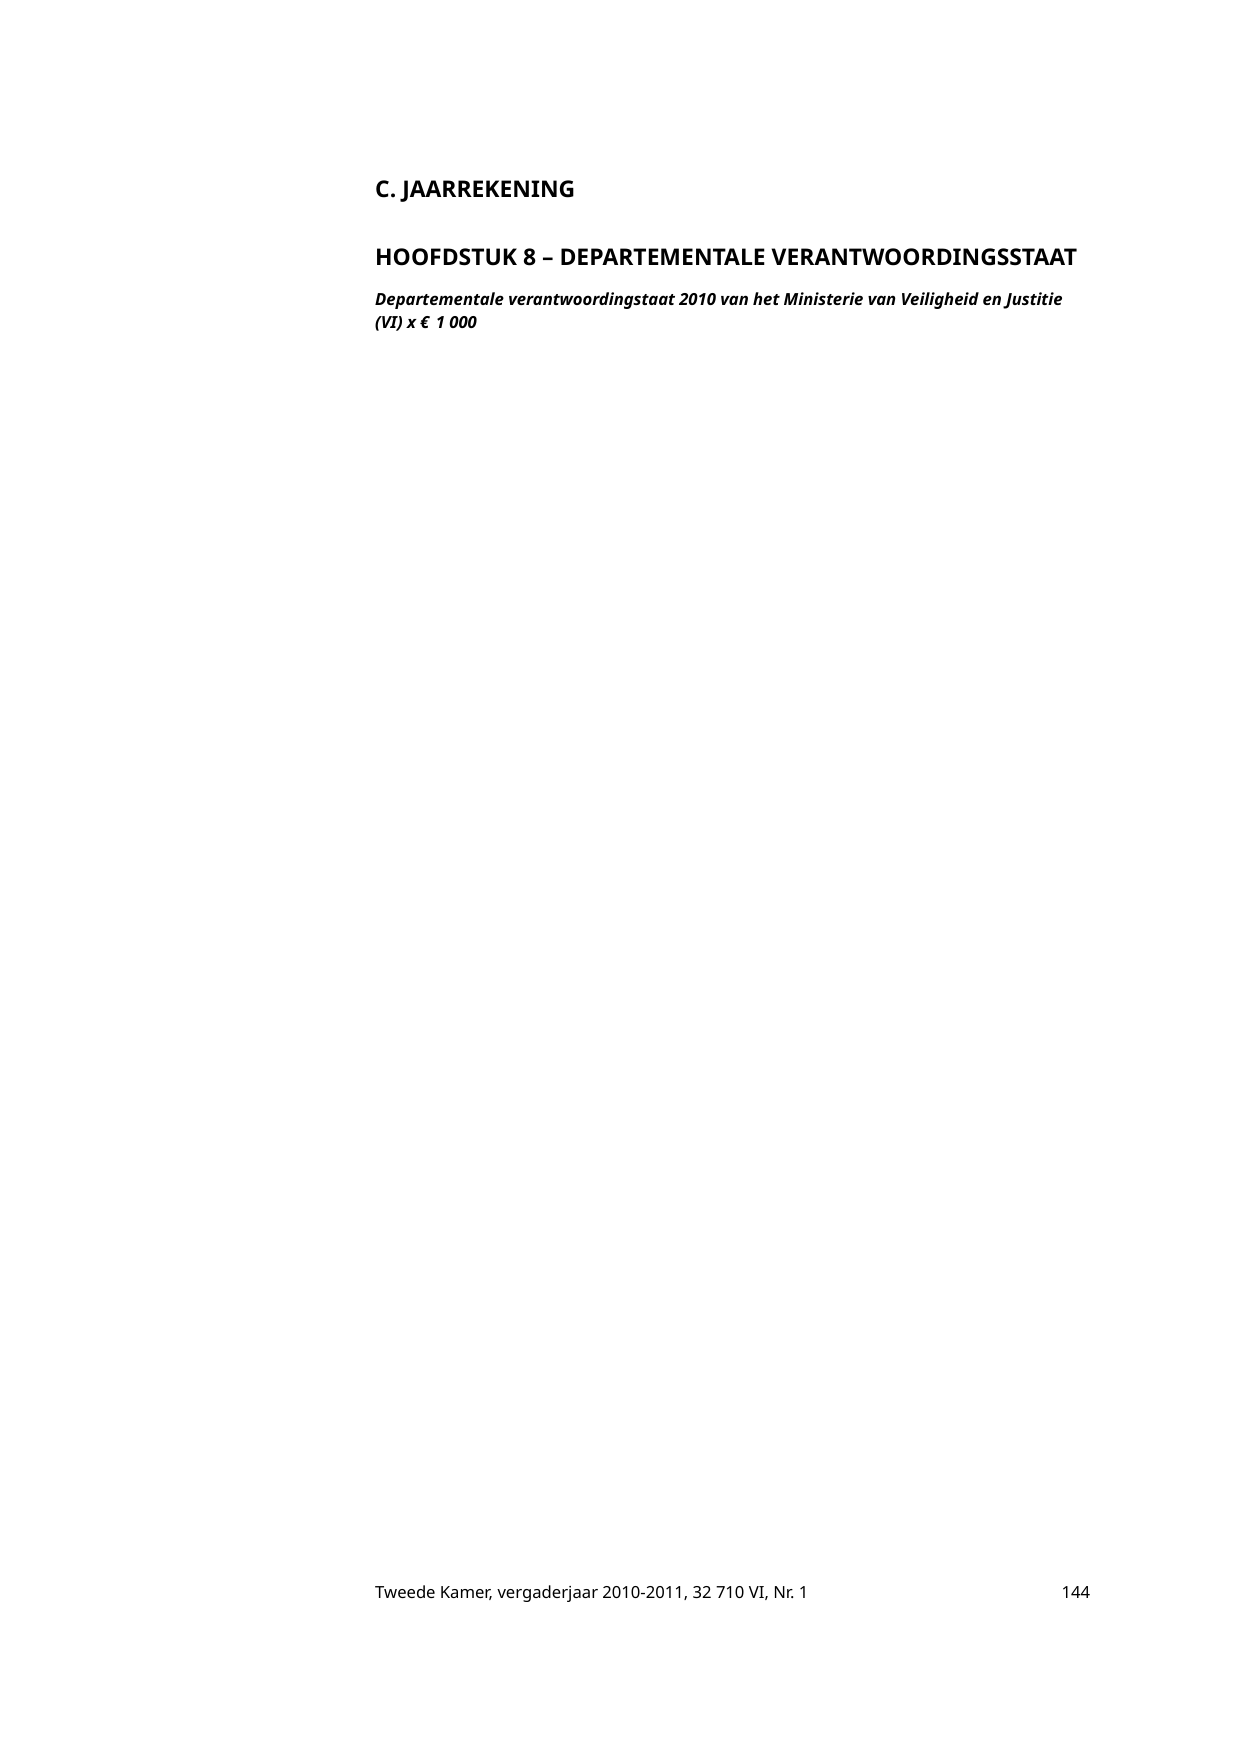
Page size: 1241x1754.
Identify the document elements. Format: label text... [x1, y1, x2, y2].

subtitle HOOFDSTUK 8 – DEPARTEMENTALE VERANTWOORDINGSSTAAT [375, 241, 1090, 272]
subtitle C. JAARREKENING [375, 172, 1090, 204]
text Departementale verantwoordingstaat 2010 van het Ministerie van Veiligheid en Justitie (VI) x € 1 000 [375, 287, 1090, 333]
